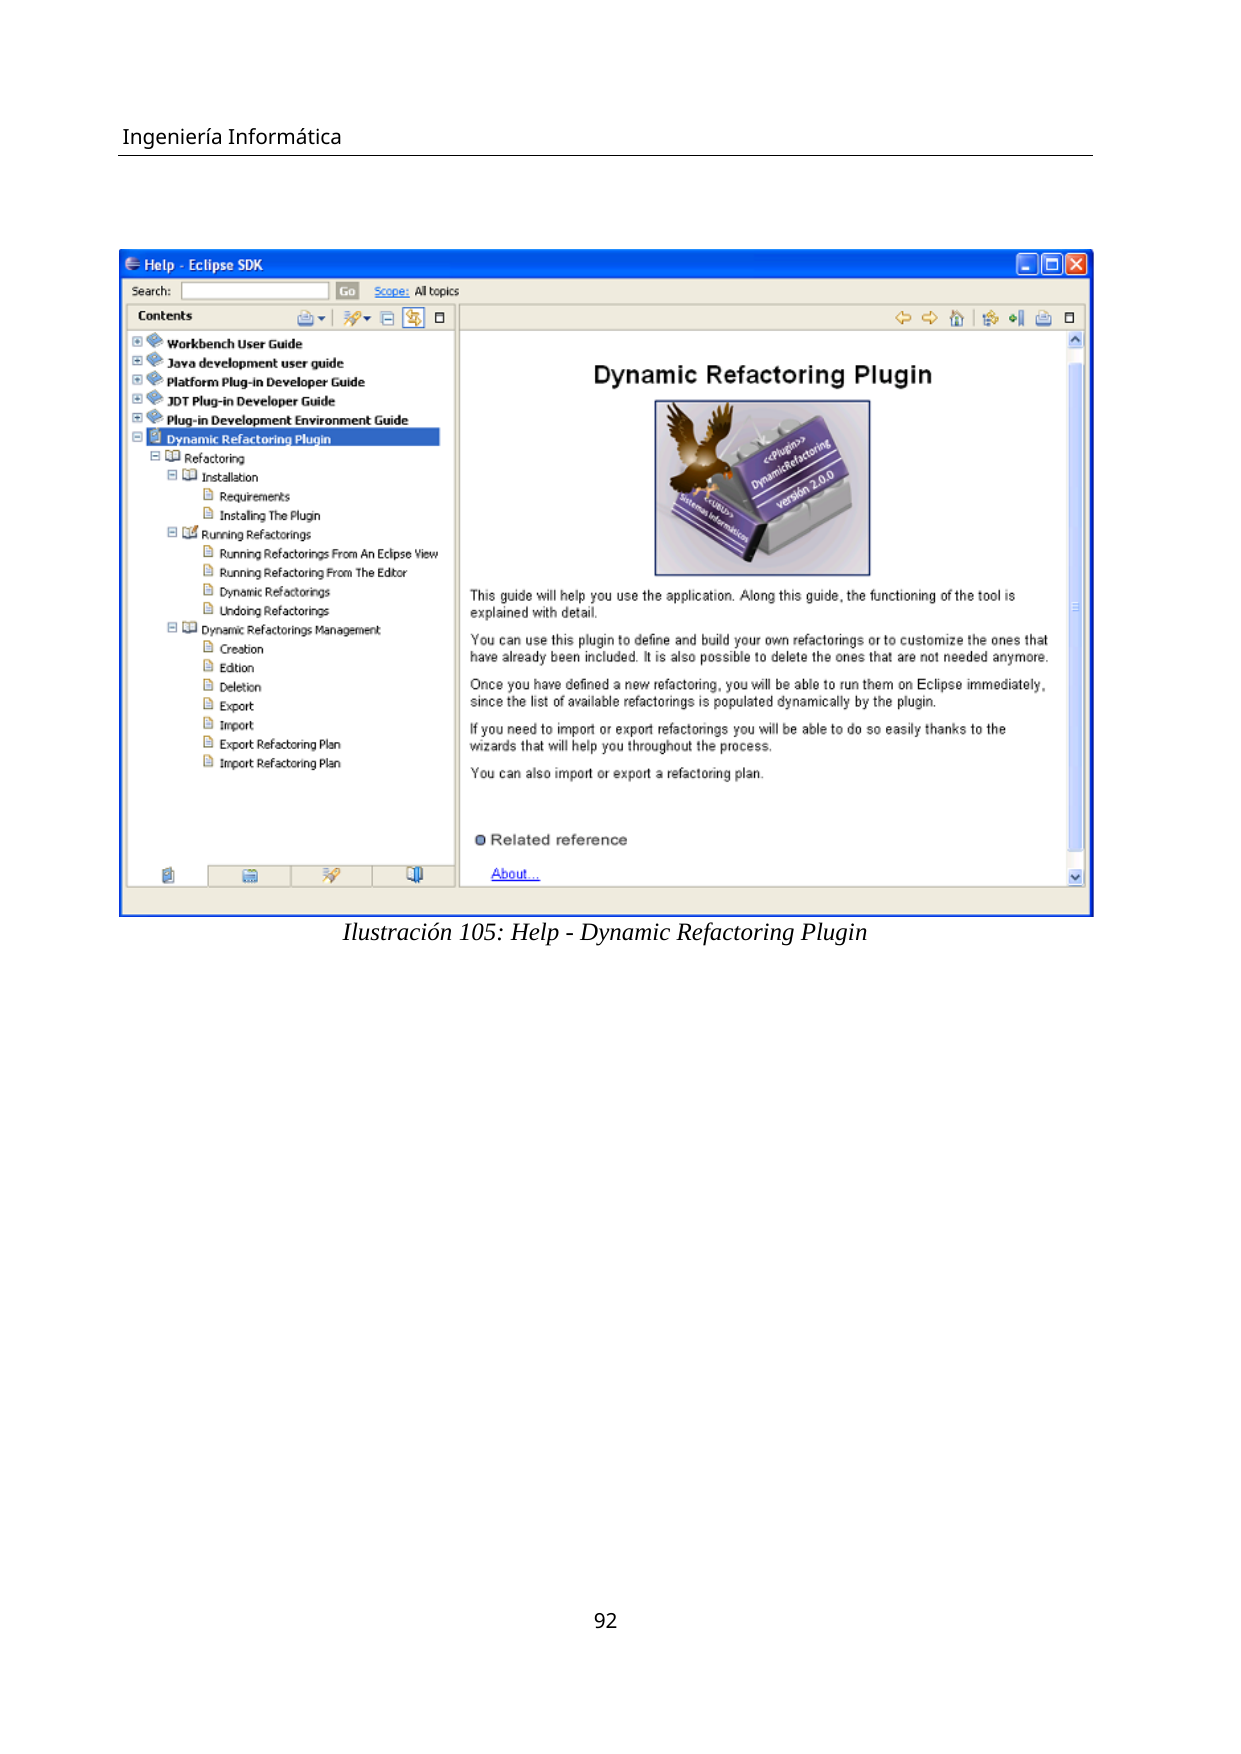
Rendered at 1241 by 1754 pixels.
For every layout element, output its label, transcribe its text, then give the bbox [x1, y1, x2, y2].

picture [119, 249, 1094, 917]
text Ilustración 105: Help - Dynamic Refactoring Plugin [119, 917, 1093, 946]
